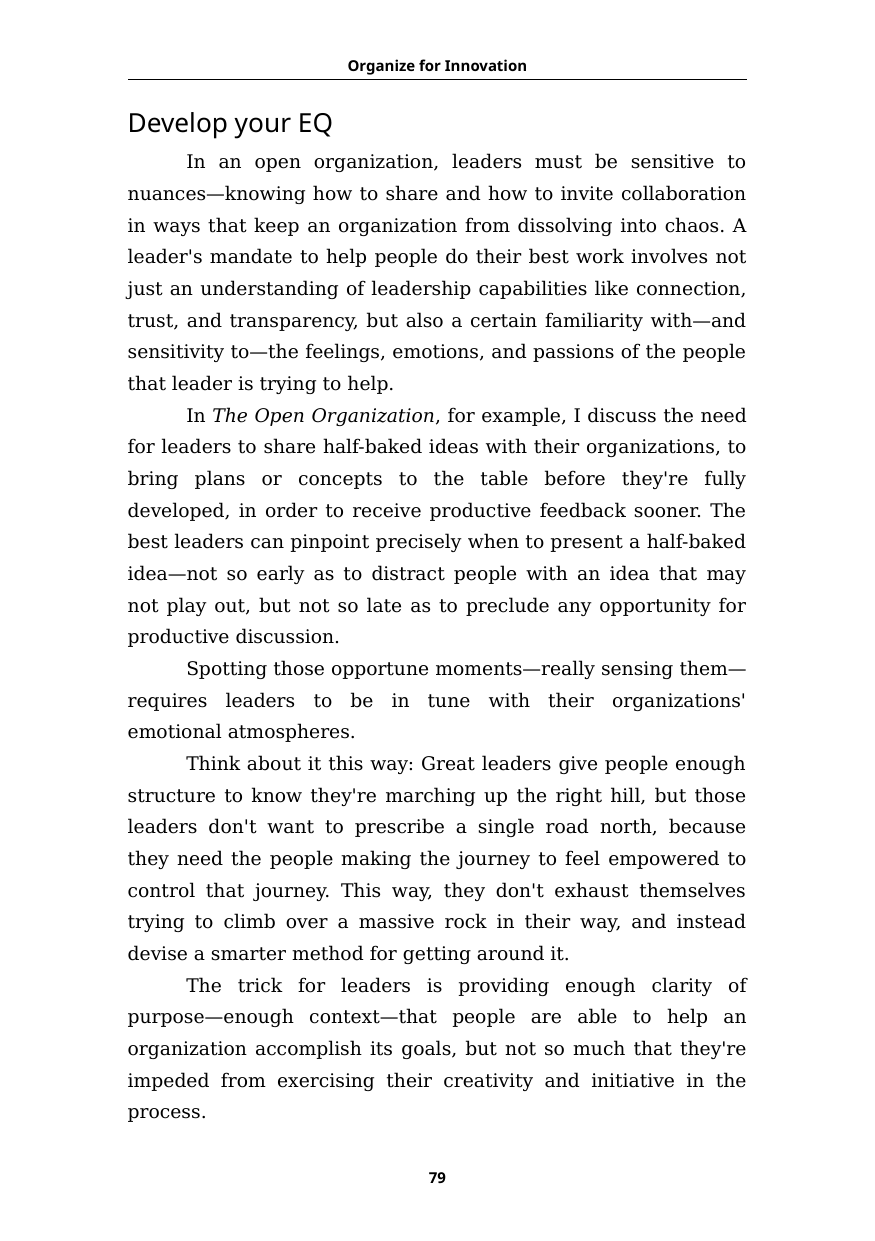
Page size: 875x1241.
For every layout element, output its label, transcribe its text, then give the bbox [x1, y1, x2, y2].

subtitle Develop your EQ [127, 109, 747, 139]
text In The Open Organization, for example, I discuss the need for leaders to share half-baked ideas with their organizations, to bring plans or concepts to the table before they're fully developed, in order to receive productive feedback sooner. The best leaders can pinpoint precisely when to present a half-baked idea—not so early as to distract people with an idea that may not play out, but not so late as to preclude any opportunity for productive discussion. [127, 405, 747, 648]
text In an open organization, leaders must be sensitive to nuances—knowing how to share and how to invite collaboration in ways that keep an organization from dissolving into chaos. A leader's mandate to help people do their best work involves not just an understanding of leadership capabilities like connection, trust, and transparency, but also a certain familiarity with—and sensitivity to—the feelings, emotions, and passions of the people that leader is trying to help. [127, 152, 747, 395]
text The trick for leaders is providing enough clarity of purpose—enough context—that people are able to help an organization accomplish its goals, but not so much that they're impeded from exercising their creativity and initiative in the process. [127, 975, 747, 1123]
text Spotting those opportune moments—really sensing them—requires leaders to be in tune with their organizations' emotional atmospheres. [127, 658, 747, 743]
text Think about it this way: Great leaders give people enough structure to know they're marching up the right hill, but those leaders don't want to prescribe a single road north, because they need the people making the journey to feel empowered to control that journey. This way, they don't exhaust themselves trying to climb over a massive rock in their way, and instead devise a smarter method for getting around it. [127, 753, 747, 965]
